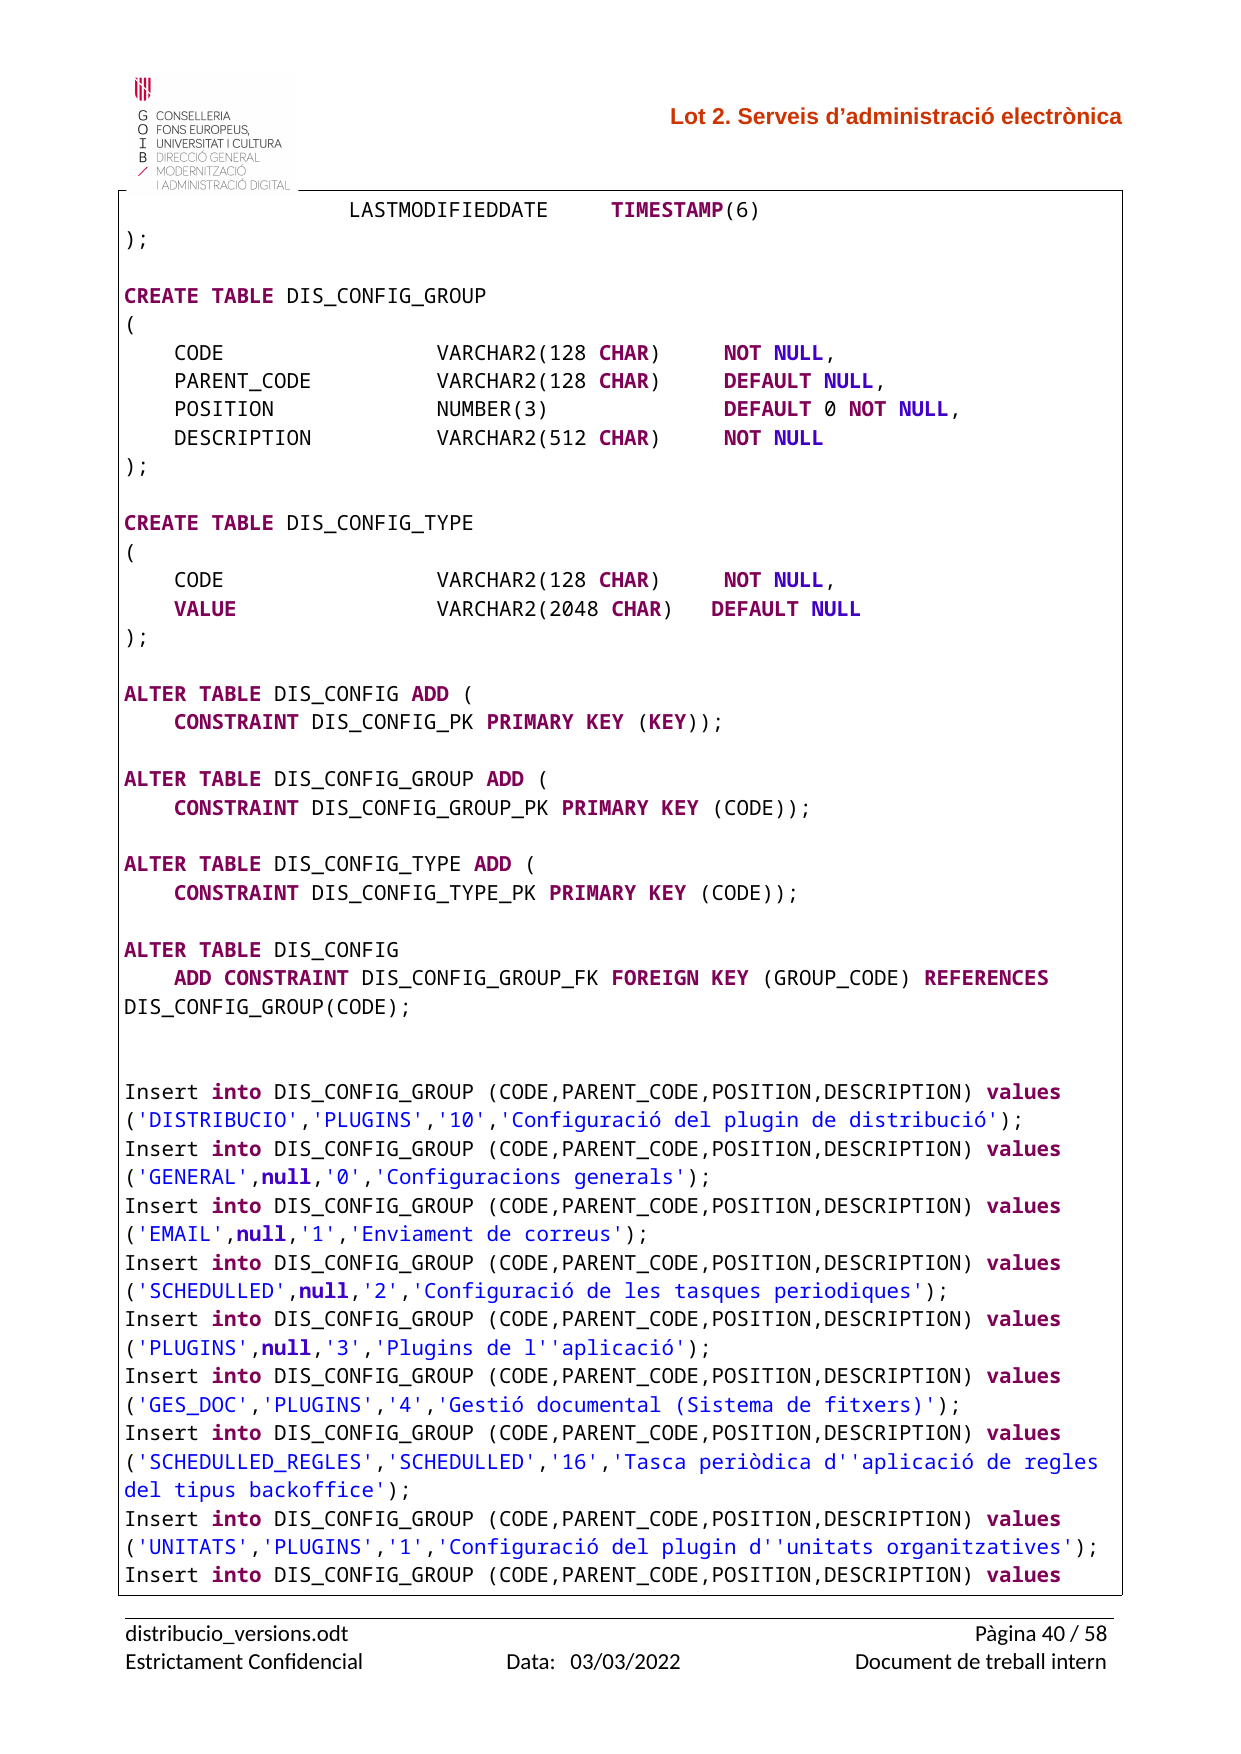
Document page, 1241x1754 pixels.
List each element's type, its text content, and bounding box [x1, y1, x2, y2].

picture [126, 70, 299, 197]
table_header LASTMODIFIEDDATE TIMESTAMP(6) ); CREATE TABLE DIS_CONFIG_GROUP ( CODE VARCHAR2(128 CHAR) NOT NULL, PARENT_CODE VARCHAR2(128 CHAR) DEFAULT NULL, POSITION NUMBER(3) DEFAULT 0 NOT NULL, DESCRIPTION VARCHAR2(512 CHAR) NOT NULL ); CREATE TABLE DIS_CONFIG_TYPE ( CODE VARCHAR2(128 CHAR) NOT NULL, VALUE VARCHAR2(2048 CHAR) DEFAULT NULL ); ALTER TABLE DIS_CONFIG ADD ( CONSTRAINT DIS_CONFIG_PK PRIMARY KEY (KEY)); ALTER TABLE DIS_CONFIG_GROUP ADD ( CONSTRAINT DIS_CONFIG_GROUP_PK PRIMARY KEY (CODE)); ALTER TABLE DIS_CONFIG_TYPE ADD ( CONSTRAINT DIS_CONFIG_TYPE_PK PRIMARY KEY (CODE)); ALTER TABLE DIS_CONFIG ADD CONSTRAINT DIS_CONFIG_GROUP_FK FOREIGN KEY (GROUP_CODE) REFERENCES DIS_CONFIG_GROUP(CODE); Insert into DIS_CONFIG_GROUP (CODE,PARENT_CODE,POSITION,DESCRIPTION) values ('DISTRIBUCIO','PLUGINS','10','Configuració del plugin de distribució'); Insert into DIS_CONFIG_GROUP (CODE,PARENT_CODE,POSITION,DESCRIPTION) values ('GENERAL',null,'0','Configuracions generals'); Insert into DIS_CONFIG_GROUP (CODE,PARENT_CODE,POSITION,DESCRIPTION) values ('EMAIL',null,'1','Enviament de correus'); Insert into DIS_CONFIG_GROUP (CODE,PARENT_CODE,POSITION,DESCRIPTION) values ('SCHEDULLED',null,'2','Configuració de les tasques periodiques'); Insert into DIS_CONFIG_GROUP (CODE,PARENT_CODE,POSITION,DESCRIPTION) values ('PLUGINS',null,'3','Plugins de l''aplicació'); Insert into DIS_CONFIG_GROUP (CODE,PARENT_CODE,POSITION,DESCRIPTION) values ('GES_DOC','PLUGINS','4','Gestió documental (Sistema de fitxers)'); Insert into DIS_CONFIG_GROUP (CODE,PARENT_CODE,POSITION,DESCRIPTION) values ('SCHEDULLED_REGLES','SCHEDULLED','16','Tasca periòdica d''aplicació de regles del tipus backoffice'); Insert into DIS_CONFIG_GROUP (CODE,PARENT_CODE,POSITION,DESCRIPTION) values ('UNITATS','PLUGINS','1','Configuració del plugin d''unitats organitzatives'); Insert into DIS_CONFIG_GROUP (CODE,PARENT_CODE,POSITION,DESCRIPTION) values [119, 191, 1122, 1595]
